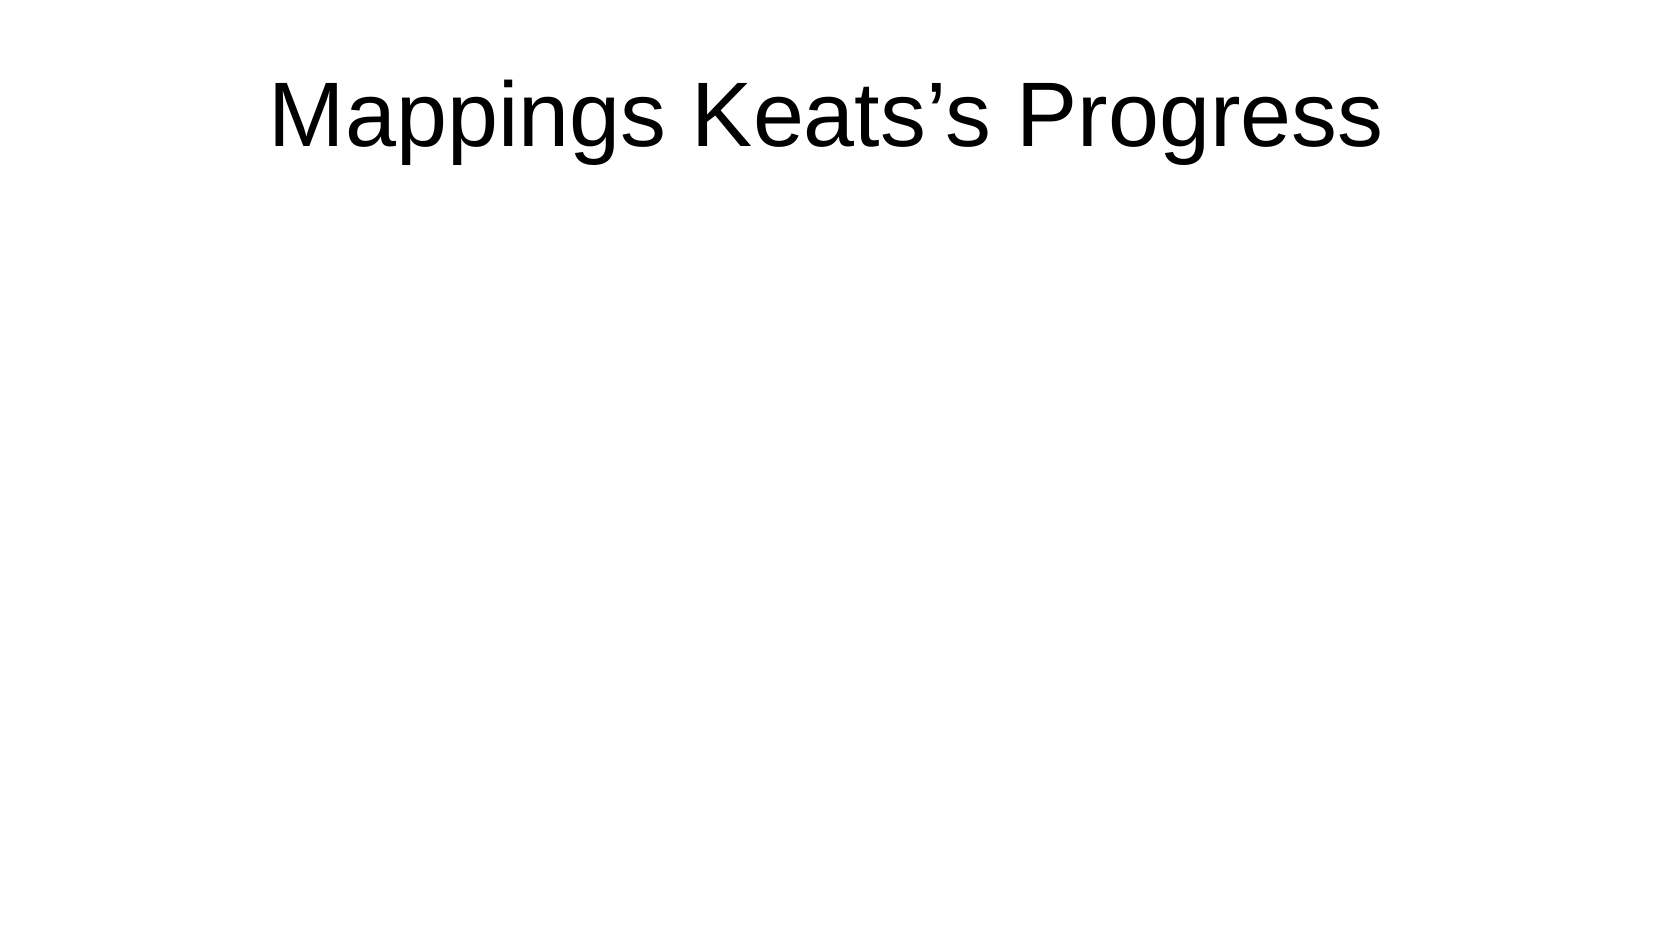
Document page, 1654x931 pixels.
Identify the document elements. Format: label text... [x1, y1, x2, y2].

title Mappings Keats’s Progress [82, 37, 1571, 193]
